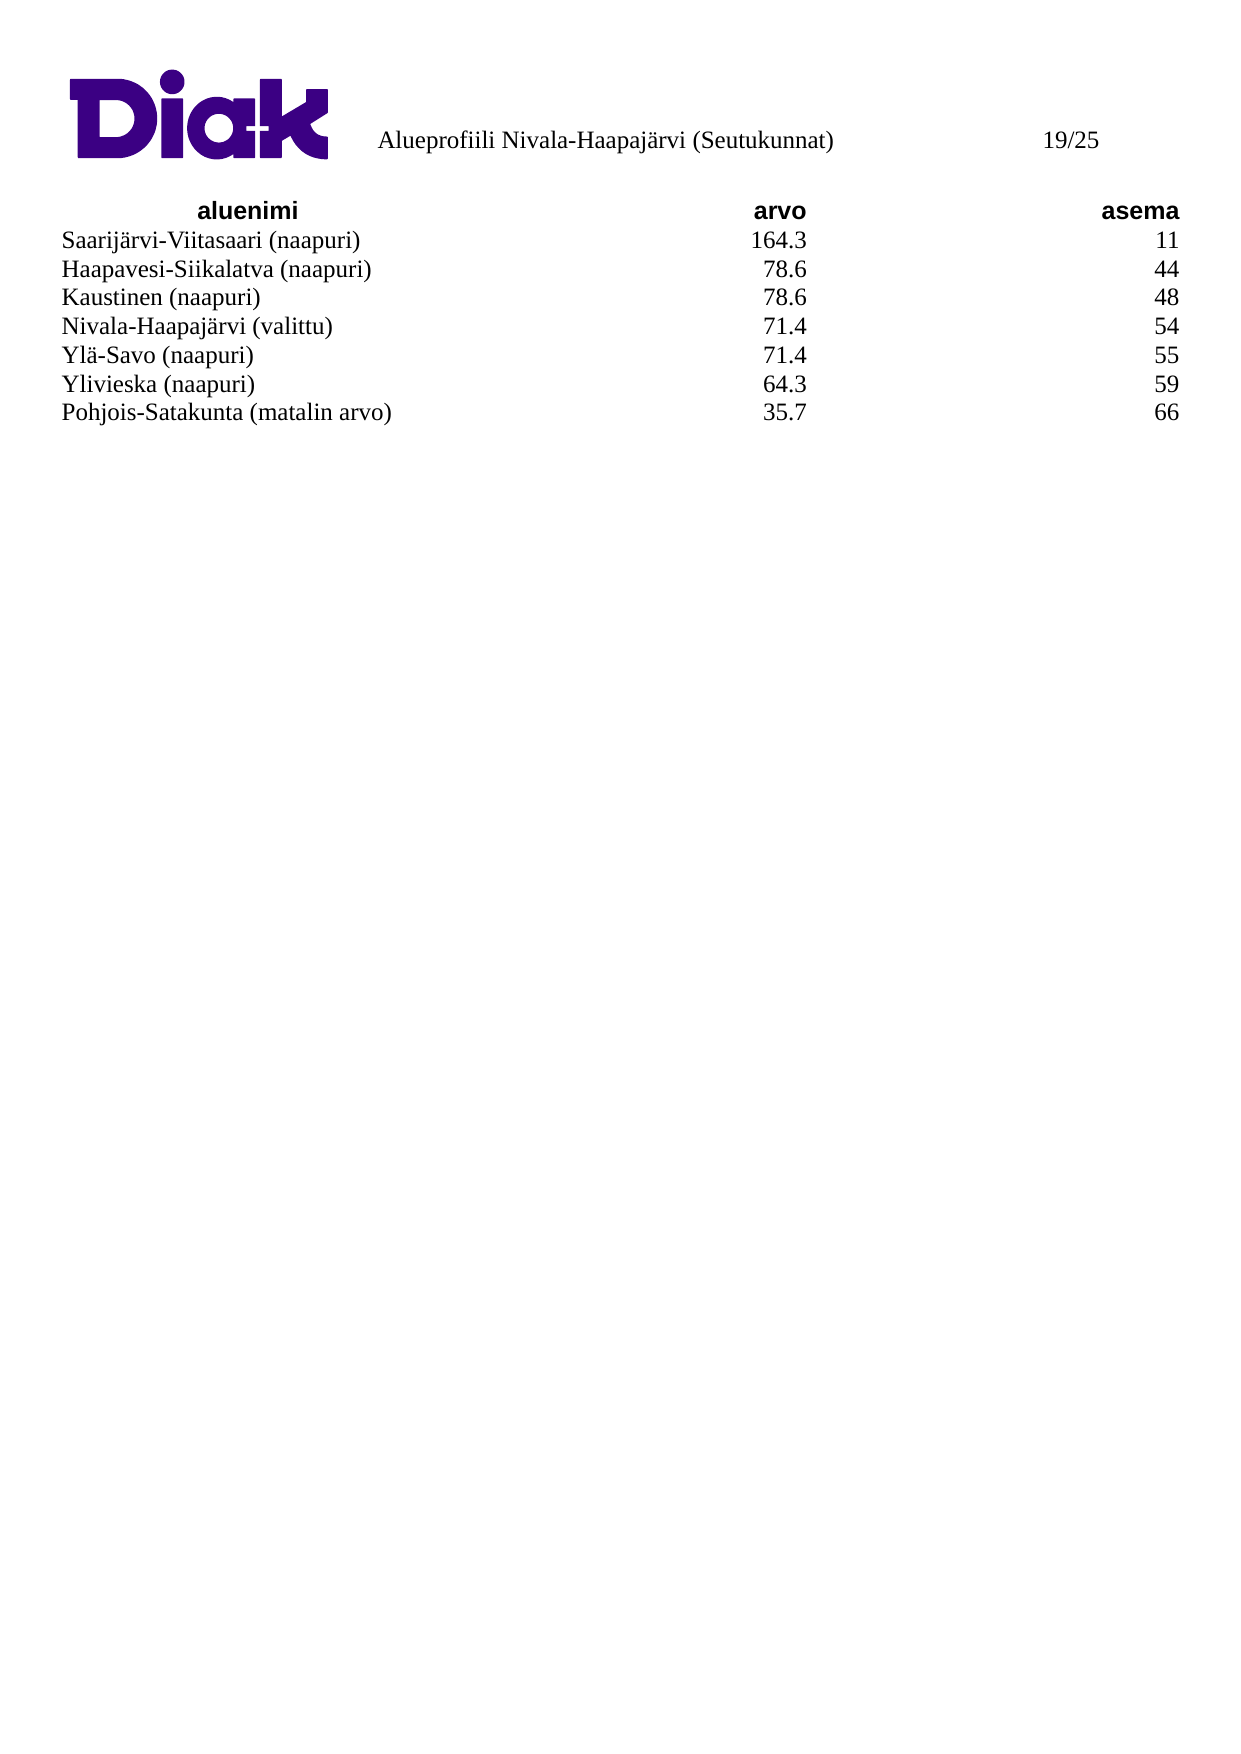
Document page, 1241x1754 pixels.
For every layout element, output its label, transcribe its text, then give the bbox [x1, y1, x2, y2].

table_cell 71.4 [434, 311, 806, 340]
table_cell Haapavesi-Siikalatva (naapuri) [61, 254, 434, 282]
table_header arvo [434, 196, 806, 225]
table_cell Ylä-Savo (naapuri) [61, 340, 434, 369]
table_cell 164.3 [434, 225, 806, 254]
table_cell Pohjois-Satakunta (matalin arvo) [61, 398, 434, 426]
table_cell 59 [806, 369, 1179, 397]
table_cell Nivala-Haapajärvi (valittu) [61, 311, 434, 340]
table_cell 64.3 [434, 369, 806, 397]
table_header aluenimi [61, 196, 434, 225]
table_cell 44 [806, 254, 1179, 282]
table_header asema [806, 196, 1179, 225]
table_cell 11 [806, 225, 1179, 254]
table_cell 54 [806, 311, 1179, 340]
table_cell 78.6 [434, 254, 806, 282]
table_cell Saarijärvi-Viitasaari (naapuri) [61, 225, 434, 254]
table_cell Kaustinen (naapuri) [61, 283, 434, 311]
table_cell 66 [806, 398, 1179, 426]
table_cell 78.6 [434, 283, 806, 311]
table_cell 35.7 [434, 398, 806, 426]
table_cell Ylivieska (naapuri) [61, 369, 434, 397]
table_cell 55 [806, 340, 1179, 369]
table_cell 71.4 [434, 340, 806, 369]
table_cell 48 [806, 283, 1179, 311]
